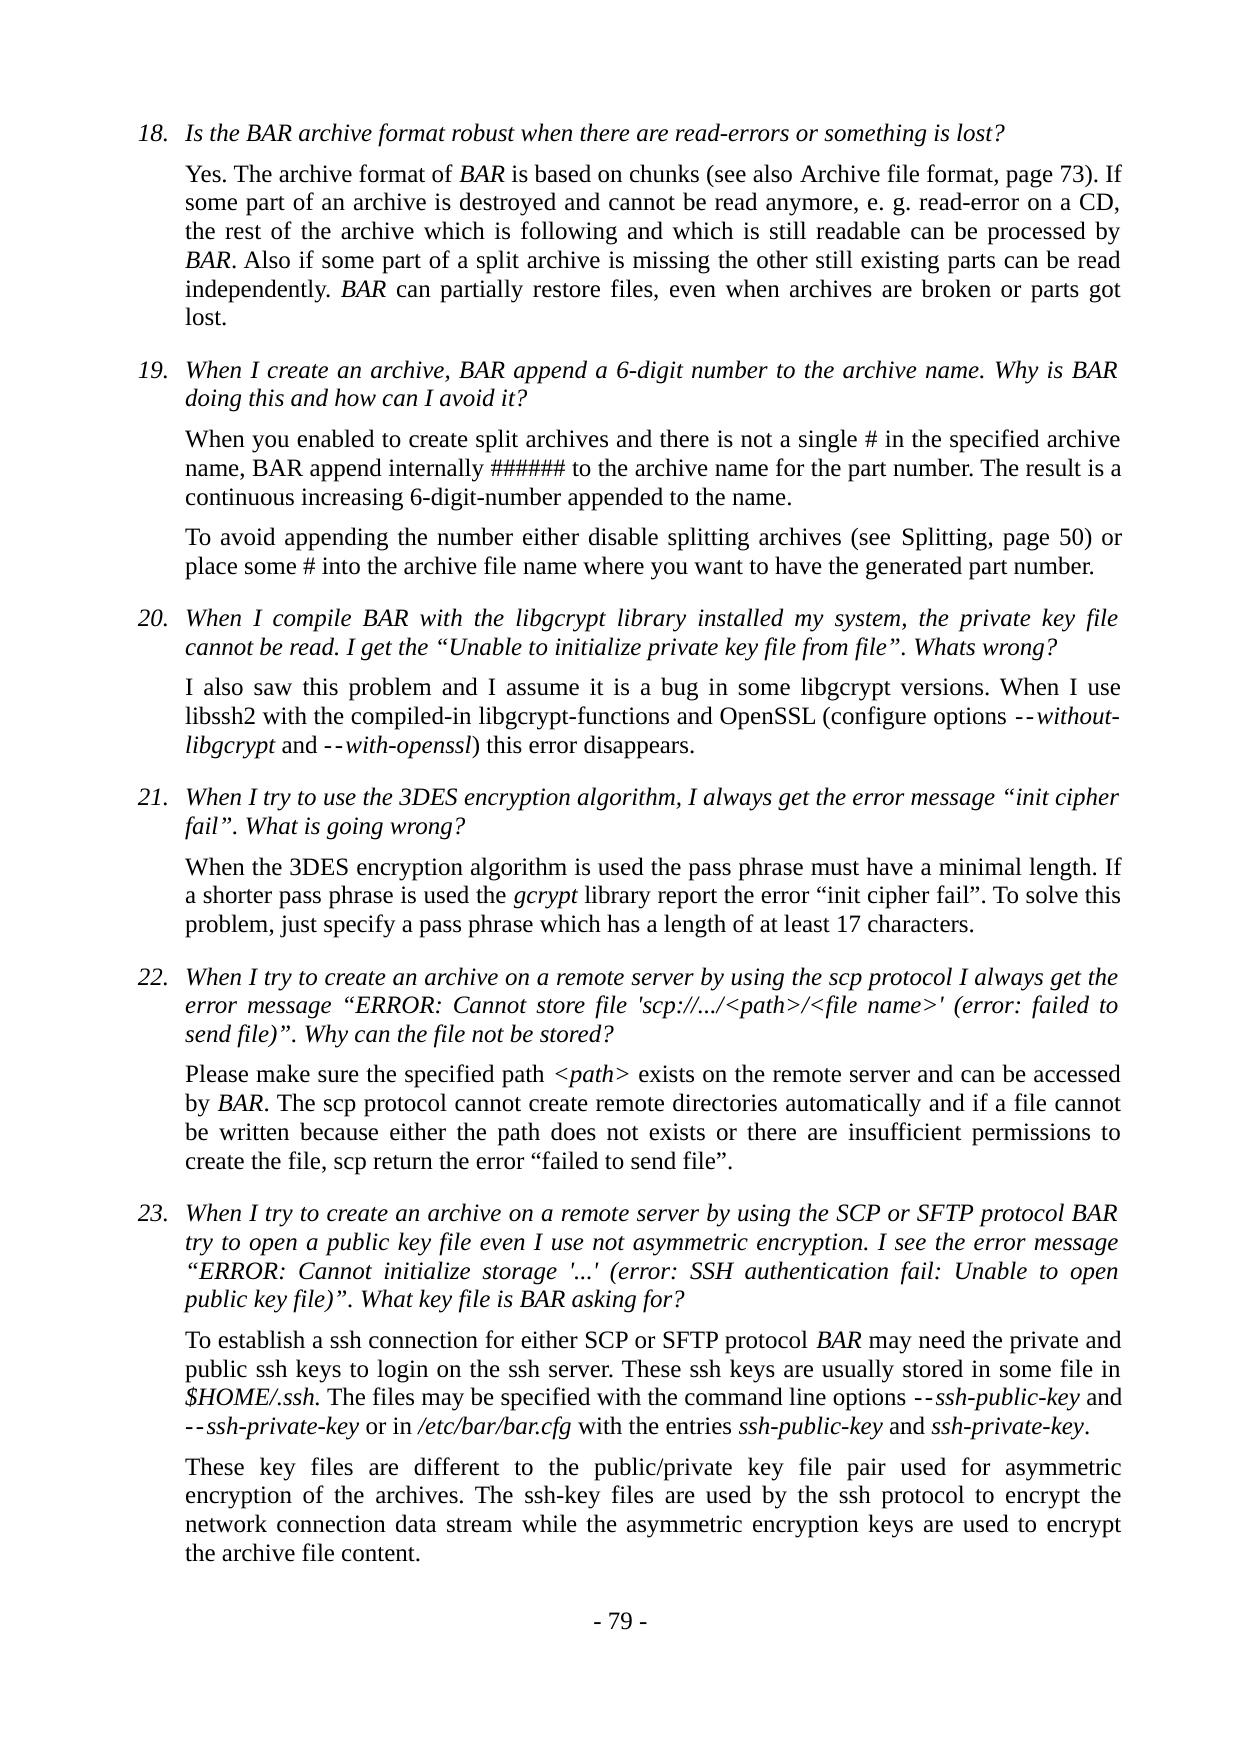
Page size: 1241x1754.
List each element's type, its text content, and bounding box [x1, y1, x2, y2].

list When I try to create an archive on a remote server by using the SCP or SFTP protocol BAR try to open a public key file even I use not asymmetric encryption. I see the error message “ERROR: Cannot initialize storage '...' (error: SSH authentication fail: Unable to open public key file)”. What key file is BAR asking for? [138, 1198, 1122, 1313]
text To establish a ssh connection for either SCP or SFTP protocol BAR may need the private and public ssh keys to login on the ssh server. These ssh keys are usually stored in some file in $HOME/.ssh. The files may be specified with the command line options ‑‑ssh-public-key and ‑‑ssh-private-key or in /etc/bar/bar.cfg with the entries ssh-public-key and ssh-private-key. [185, 1325, 1122, 1440]
text Please make sure the specified path <path> exists on the remote server and can be accessed by BAR. The scp protocol cannot create remote directories automatically and if a file cannot be written because either the path does not exists or there are insufficient permissions to create the file, scp return the error “failed to send file”. [185, 1059, 1122, 1174]
text When you enabled to create split archives and there is not a single # in the specified archive name, BAR append internally ###### to the archive name for the part number. The result is a continuous increasing 6-digit-number appended to the name. [185, 424, 1122, 510]
text These key files are different to the public/private key file pair used for asymmetric encryption of the archives. The ssh-key files are used by the ssh protocol to encrypt the network connection data stream while the asymmetric encryption keys are used to encrypt the archive file content. [185, 1452, 1122, 1567]
text Yes. The archive format of BAR is based on chunks (see also Archive file format, page 74). If some part of an archive is destroyed and cannot be read anymore, e. g. read-error on a CD, the rest of the archive which is following and which is still readable can be processed by BAR. Also if some part of a split archive is missing the other still existing parts can be read independently. BAR can partially restore files, even when archives are broken or parts got lost. [185, 159, 1122, 331]
text I also saw this problem and I assume it is a bug in some libgcrypt versions. When I use libssh2 with the compiled-in libgcrypt-functions and OpenSSL (configure options ‑‑without-libgcrypt and ‑‑with-openssl) this error disappears. [185, 672, 1122, 759]
list When I try to create an archive on a remote server by using the scp protocol I always get the error message “ERROR: Cannot store file 'scp://.../<path>/<file name>' (error: failed to send file)”. Why can the file not be stored? [138, 962, 1122, 1048]
text When the 3DES encryption algorithm is used the pass phrase must have a minimal length. If a shorter pass phrase is used the gcrypt library report the error “init cipher fail”. To solve this problem, just specify a pass phrase which has a length of at least 17 characters. [185, 852, 1122, 938]
list When I try to use the 3DES encryption algorithm, I always get the error message “init cipher fail”. What is going wrong? [138, 782, 1122, 840]
list When I compile BAR with the libgcrypt library installed my system, the private key file cannot be read. I get the “Unable to initialize private key file from file”. Whats wrong? [138, 603, 1122, 661]
list When I create an archive, BAR append a 6-digit number to the archive name. Why is BAR doing this and how can I avoid it? [138, 355, 1122, 412]
text To avoid appending the number either disable splitting archives (see Splitting, page 51) or place some # into the archive file name where you want to have the generated part number. [185, 522, 1122, 579]
list Is the BAR archive format robust when there are read-errors or something is lost? [138, 118, 1122, 147]
